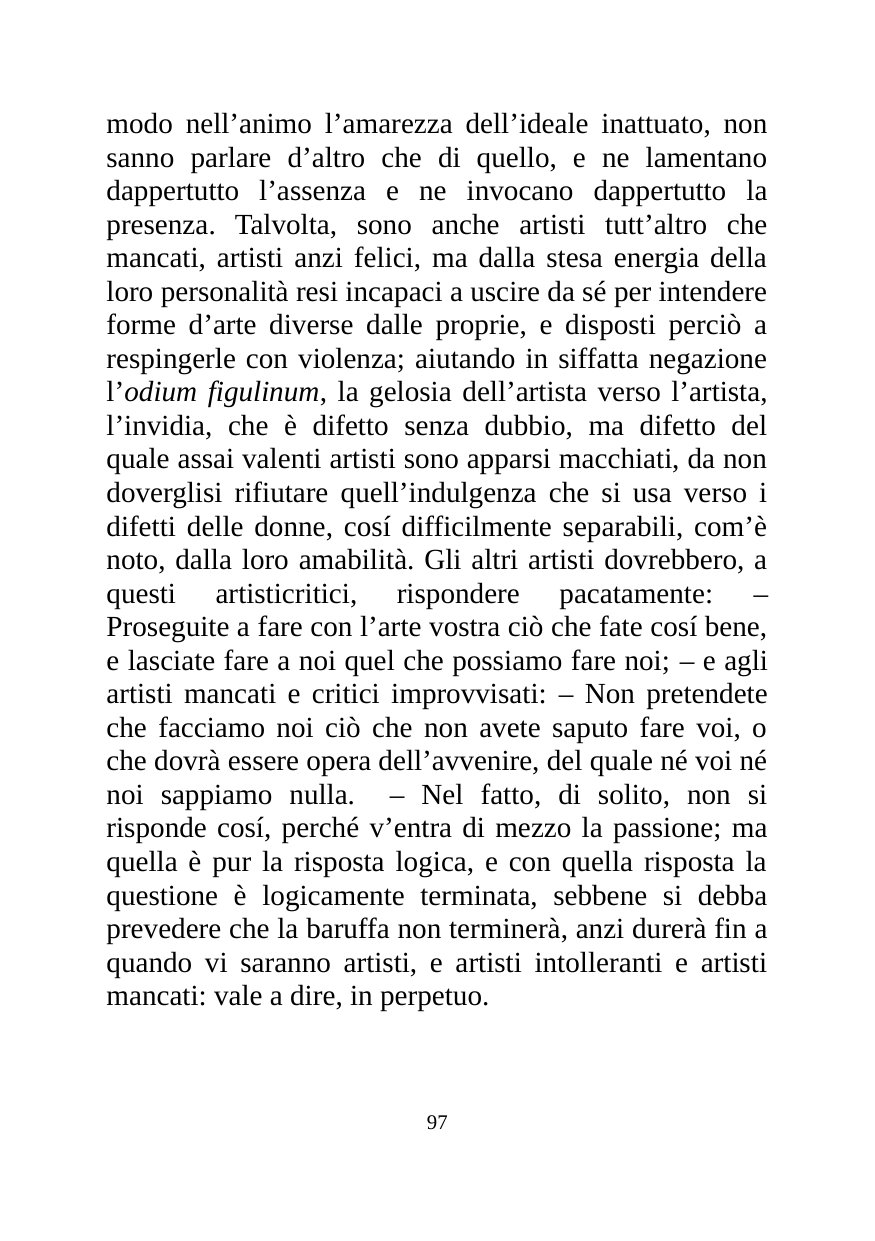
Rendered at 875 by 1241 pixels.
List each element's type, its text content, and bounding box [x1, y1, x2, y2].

text modo nell’animo l’amarezza dell’ideale inattuato, non sanno parlare d’altro che di quello, e ne lamentano dappertutto l’assenza e ne invocano dappertutto la presenza. Talvolta, sono anche artisti tutt’altro che mancati, artisti anzi felici, ma dalla stesa energia della loro personalità resi incapaci a uscire da sé per intendere forme d’arte diverse dalle proprie, e disposti perciò a respingerle con violenza; aiutando in siffatta negazione l’odium figulinum, la gelosia dell’artista verso l’artista, l’invidia, che è difetto senza dubbio, ma difetto del quale assai valenti artisti sono apparsi macchiati, da non doverglisi rifiutare quell’indulgenza che si usa verso i difetti delle donne, cosí difficilmente separabili, com’è noto, dalla loro amabilità. Gli altri artisti dovrebbero, a questi artisticritici, rispondere pacatamente: – Proseguite a fare con l’arte vostra ciò che fate cosí bene, e lasciate fare a noi quel che possiamo fare noi; – e agli artisti mancati e critici improvvisati: – Non pretendete che facciamo noi ciò che non avete saputo fare voi, o che dovrà essere opera dell’avvenire, del quale né voi né noi sappiamo nulla. – Nel fatto, di solito, non si risponde cosí, perché v’entra di mezzo la passione; ma quella è pur la risposta logica, e con quella risposta la questione è logicamente terminata, sebbene si debba prevedere che la baruffa non terminerà, anzi durerà fin a quando vi saranno artisti, e artisti intolleranti e artisti mancati: vale a dire, in perpetuo. [106, 106, 768, 1012]
